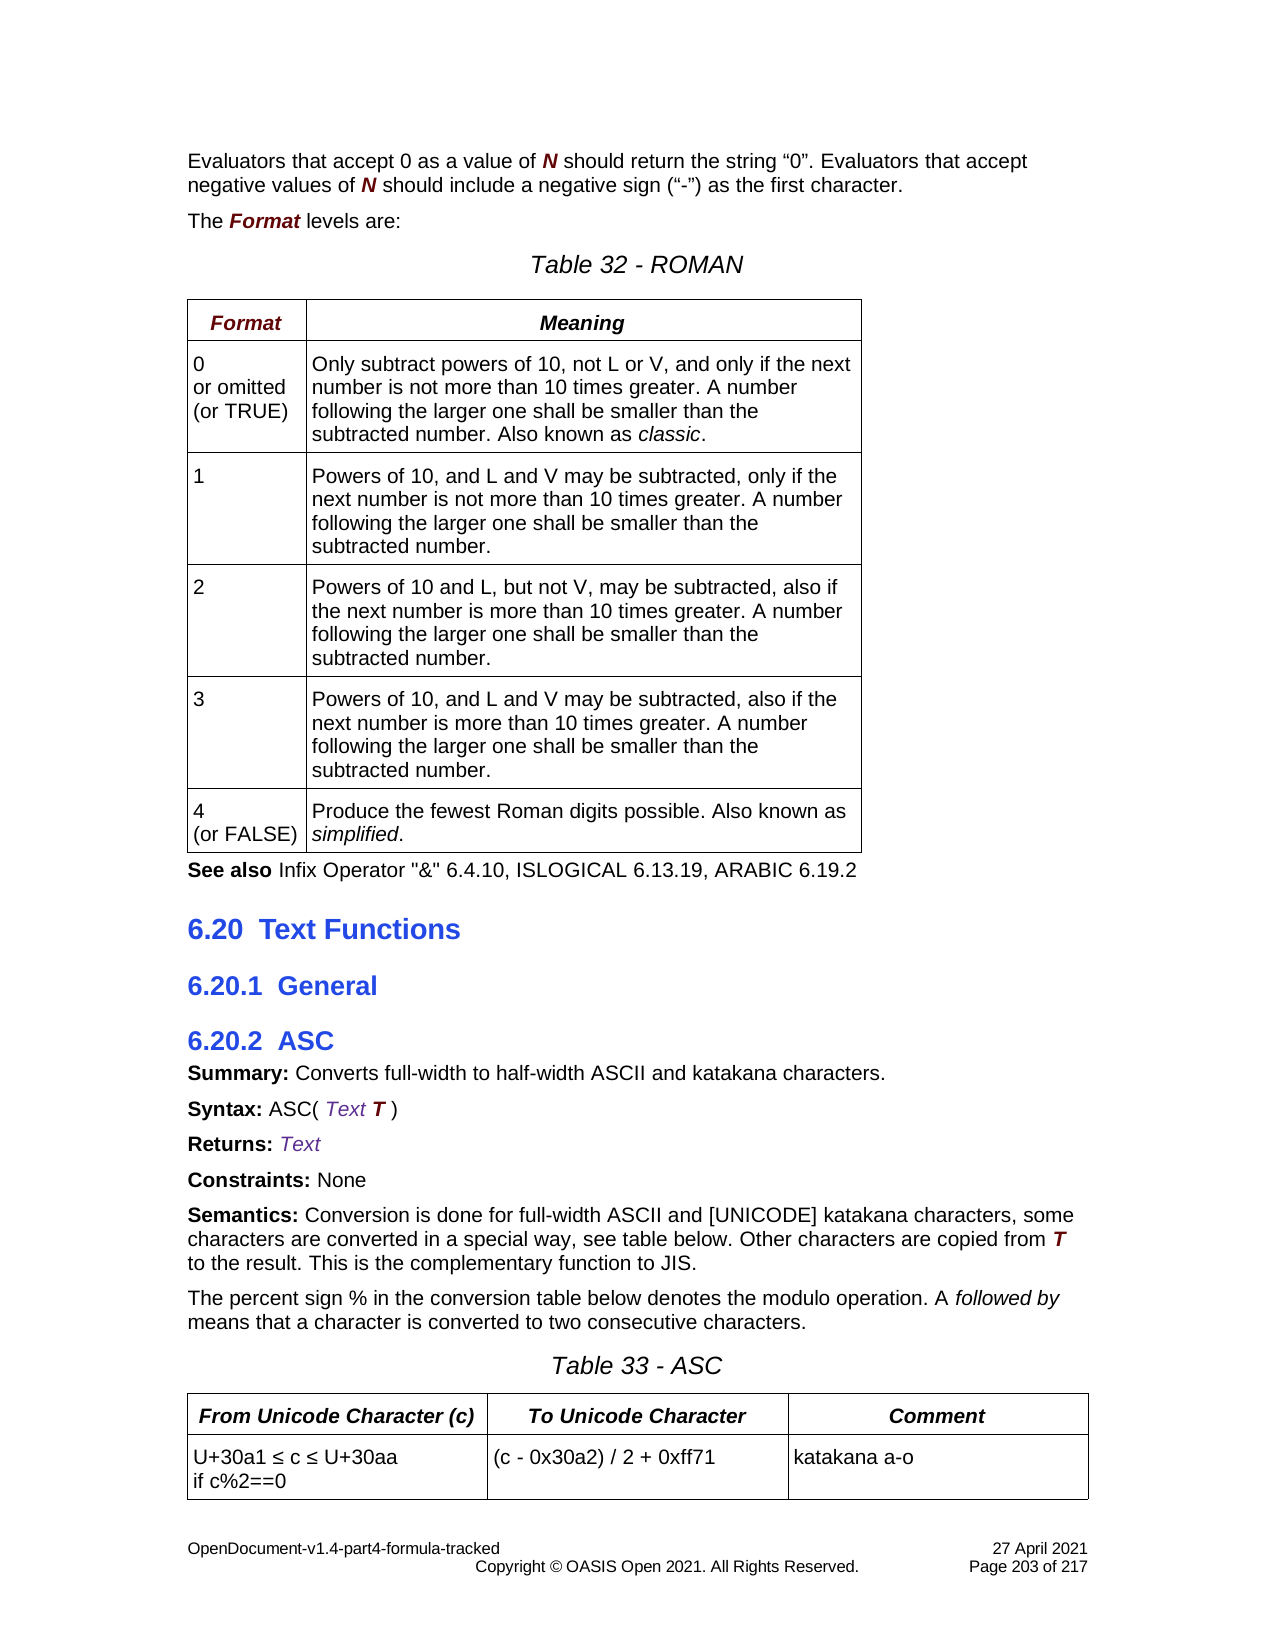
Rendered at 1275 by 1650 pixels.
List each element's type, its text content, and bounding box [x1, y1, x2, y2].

text Constraints: None [187, 1168, 1088, 1192]
table_header From Unicode Character (c) [188, 1394, 487, 1434]
table_cell Powers of 10, and L and V may be subtracted, only if the next number is not more than 10 times greater. A number following the larger one shall be smaller than the subtracted number. [307, 453, 861, 564]
subtitle Text Functions [187, 913, 1088, 945]
text Semantics: Conversion is done for full-width ASCII and [UNICODE] katakana characters, some characters are converted in a special way, see table below. Other characters are copied from T to the result. This is the complementary function to JIS. [187, 1204, 1088, 1274]
subtitle General [187, 970, 1088, 1000]
table_header Comment [789, 1394, 1088, 1434]
table_header Meaning [307, 300, 861, 340]
table_header Format [188, 300, 306, 340]
table_cell (c - 0x30a2) / 2 + 0xff71 [488, 1435, 788, 1499]
table_cell 4 (or FALSE) [188, 789, 306, 852]
text Table 32 - ROMAN [187, 251, 1088, 279]
subtitle ASC [187, 1025, 1088, 1055]
table_cell Powers of 10 and L, but not V, may be subtracted, also if the next number is more than 10 times greater. A number following the larger one shall be smaller than the subtracted number. [307, 565, 861, 676]
text The percent sign % in the conversion table below denotes the modulo operation. A followed by means that a character is converted to two consecutive characters. [187, 1287, 1088, 1334]
text Summary: Converts full-width to half-width ASCII and katakana characters. [187, 1061, 1088, 1085]
text The Format levels are: [187, 209, 1088, 233]
table_cell katakana a-o [789, 1435, 1088, 1499]
table_cell 3 [188, 677, 306, 787]
table_cell Produce the fewest Roman digits possible. Also known as simplified. [307, 789, 861, 852]
table_cell 0 or omitted (or TRUE) [188, 341, 306, 452]
text See also Infix Operator "&" 6.4.10, ISLOGICAL 6.13.19, ARABIC 6.19.2 [187, 858, 1088, 882]
table_cell U+30a1 ≤ c ≤ U+30aa if c%2==0 [188, 1435, 487, 1499]
text Syntax: ASC( Text T ) [187, 1097, 1088, 1121]
table_cell 2 [188, 565, 306, 676]
table_cell Powers of 10, and L and V may be subtracted, also if the next number is more than 10 times greater. A number following the larger one shall be smaller than the subtracted number. [307, 677, 861, 787]
table_header To Unicode Character [488, 1394, 788, 1434]
text Evaluators that accept 0 as a value of N should return the string “0”. Evaluators that accept negative values of N should include a negative sign (“-”) as the first character. [187, 150, 1088, 197]
text Table 33 - ASC [187, 1352, 1088, 1380]
table_cell 1 [188, 453, 306, 564]
table_cell Only subtract powers of 10, not L or V, and only if the next number is not more than 10 times greater. A number following the larger one shall be smaller than the subtracted number. Also known as classic. [307, 341, 861, 452]
text Returns: Text [187, 1133, 1088, 1156]
